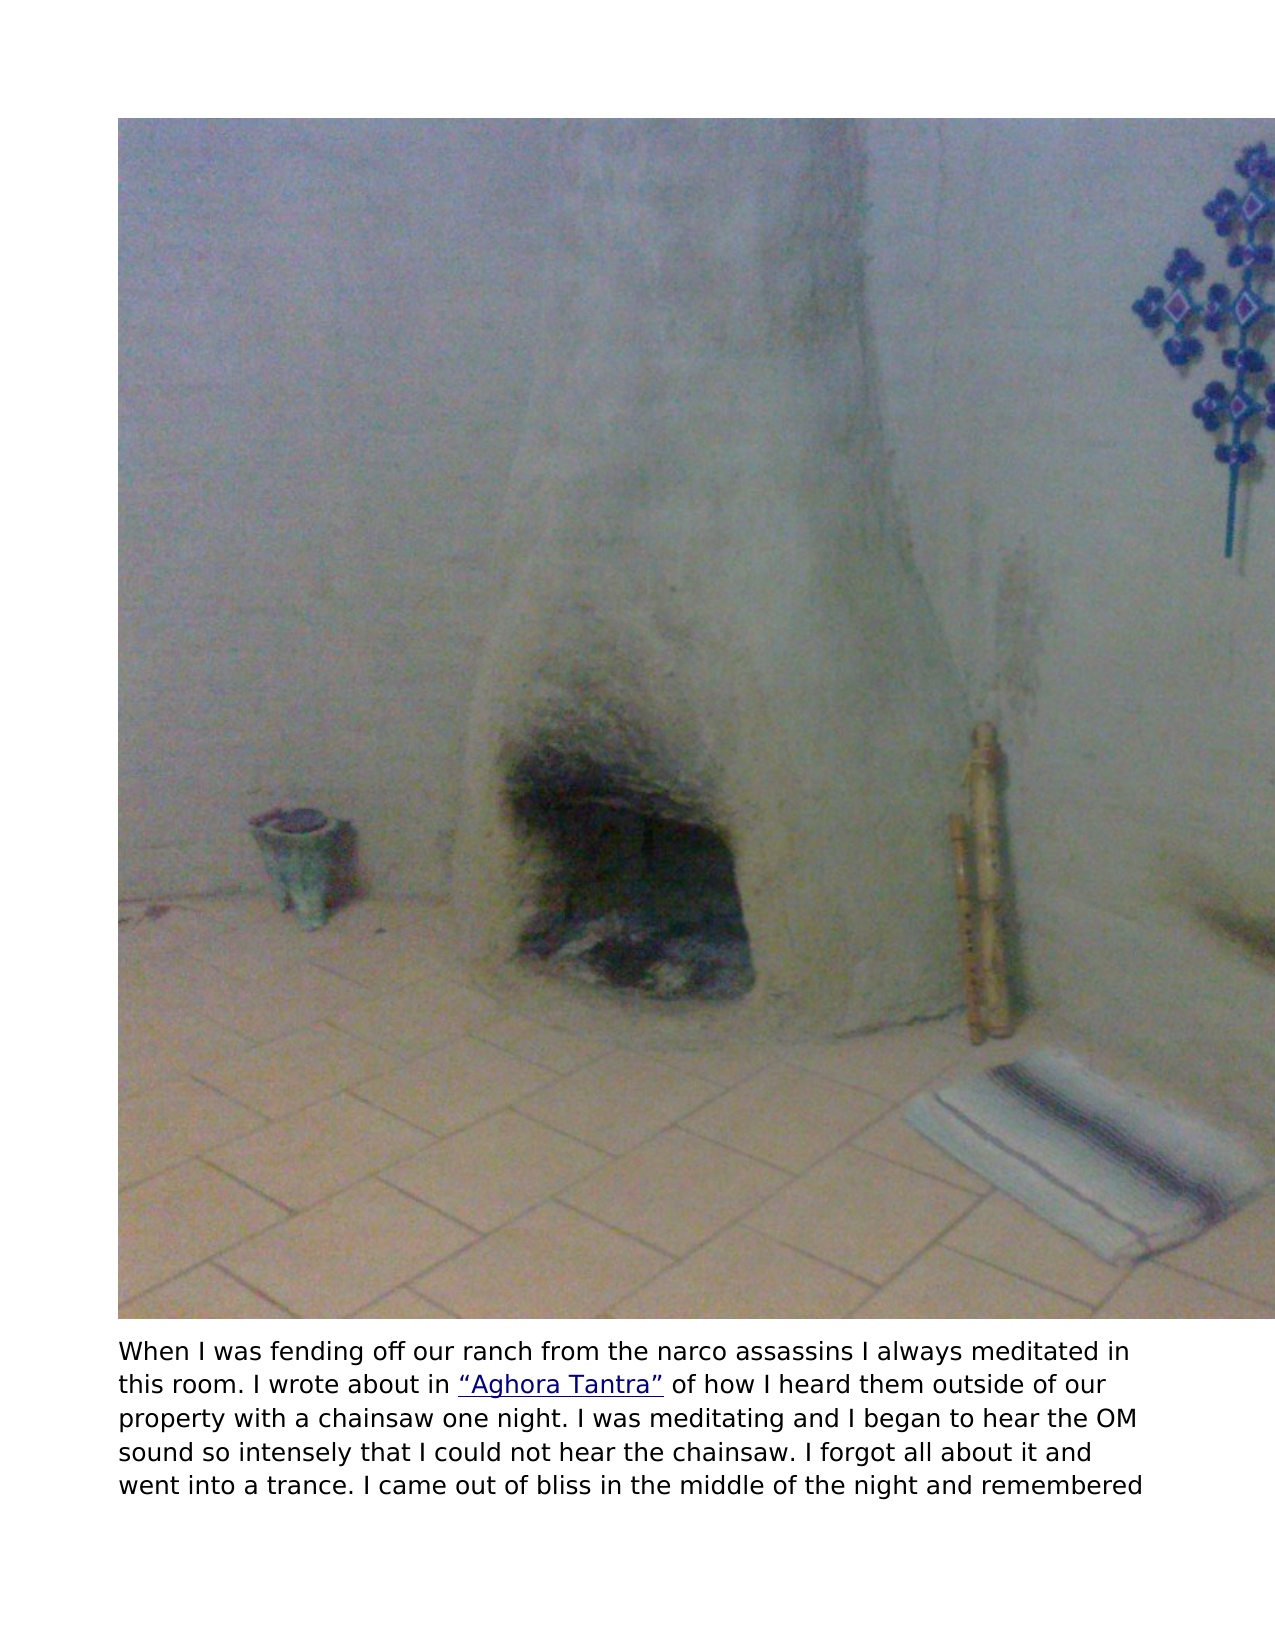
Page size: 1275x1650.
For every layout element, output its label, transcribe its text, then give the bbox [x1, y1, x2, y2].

picture [118, 118, 1275, 1319]
text When I was fending off our ranch from the narco assassins I always meditated in this room. I wrote about in “Aghora Tantra” of how I heard them outside of our property with a chainsaw one night. I was meditating and I began to hear the OM sound so intensely that I could not hear the chainsaw. I forgot all about it and went into a trance. I came out of bliss in the middle of the night and remembered [118, 1337, 1157, 1500]
